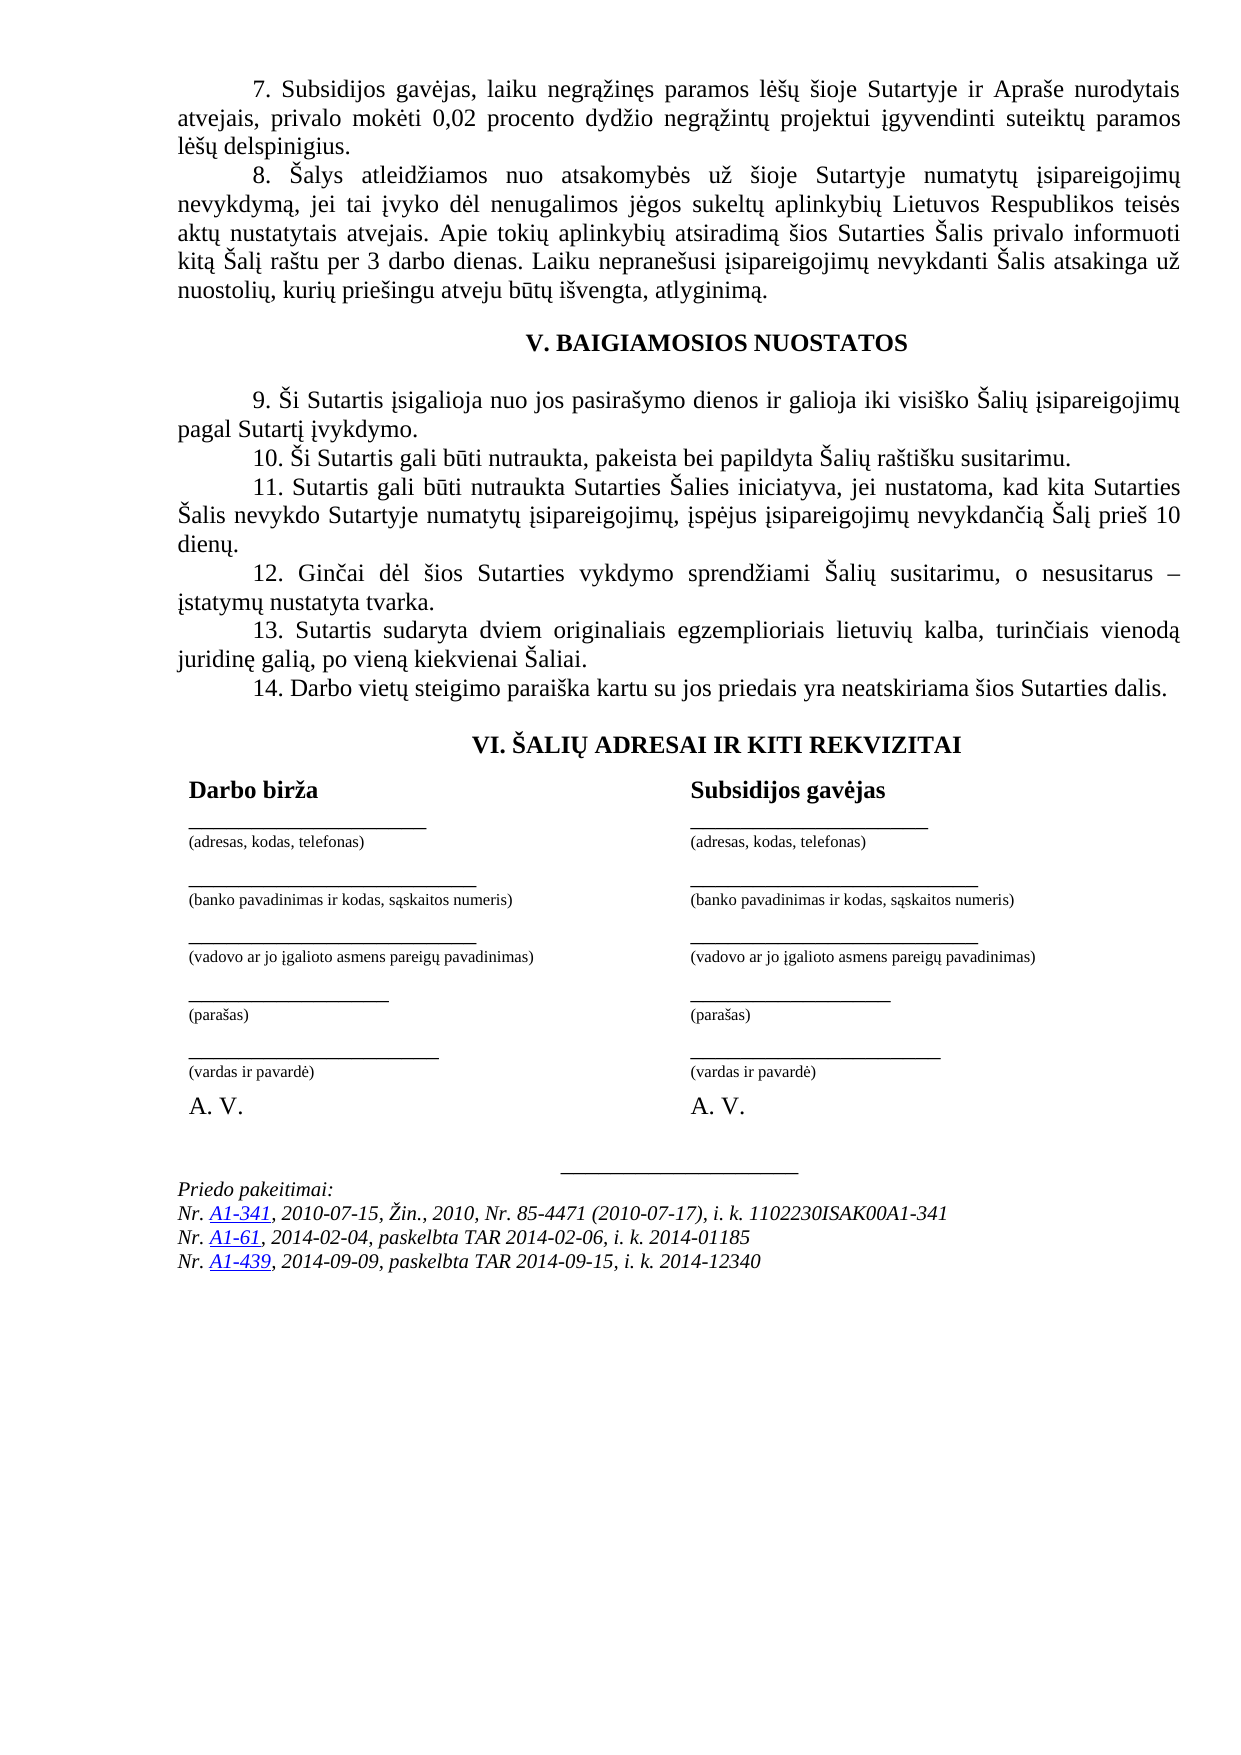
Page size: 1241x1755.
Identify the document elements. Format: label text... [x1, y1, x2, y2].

text V. BAIGIAMOSIOS NUOSTATOS [177, 328, 1181, 357]
text 12. Ginčai dėl šios Sutarties vykdymo sprendžiami Šalių susitarimu, o nesusitarus – įstatymų nustatyta tvarka. [177, 558, 1181, 615]
text 10. Ši Sutartis gali būti nutraukta, pakeista bei papildyta Šalių raštišku susitarimu. [177, 443, 1181, 472]
text ___________________ [177, 1148, 1181, 1177]
text Priedo pakeitimai: [177, 1177, 1181, 1201]
text 8. Šalys atleidžiamos nuo atsakomybės už šioje Sutartyje numatytų įsipareigojimų nevykdymą, jei tai įvyko dėl nenugalimos jėgos sukeltų aplinkybių Lietuvos Respublikos teisės aktų nustatytais atvejais. Apie tokių aplinkybių atsiradimą šios Sutarties Šalis privalo informuoti kitą Šalį raštu per 3 darbo dienas. Laiku nepranešusi įsipareigojimų nevykdanti Šalis atsakinga už nuostolių, kurių priešingu atveju būtų išvengta, atlyginimą. [177, 160, 1181, 304]
text Nr. A1-439, 2014-09-09, paskelbta TAR 2014-09-15, i. k. 2014-12340 [177, 1249, 1181, 1273]
text 11. Sutartis gali būti nutraukta Sutarties Šalies iniciatyva, jei nustatoma, kad kita Sutarties Šalis nevykdo Sutartyje numatytų įsipareigojimų, įspėjus įsipareigojimų nevykdančią Šalį prieš 10 dienų. [177, 472, 1181, 558]
table_header Subsidijos gavėjas ___________________ (adresas, kodas, telefonas) _______________________ (banko pavadinimas ir kodas, sąskaitos numeris) _______________________ (vadovo ar jo įgalioto asmens pareigų pavadinimas) ________________ (parašas) ____________________ (vardas ir pavardė) A. V. [679, 775, 1181, 1120]
text 7. Subsidijos gavėjas, laiku negrąžinęs paramos lėšų šioje Sutartyje ir Apraše nurodytais atvejais, privalo mokėti 0,02 procento dydžio negrąžintų projektui įgyvendinti suteiktų paramos lėšų delspinigius. [177, 74, 1181, 160]
text 13. Sutartis sudaryta dviem originaliais egzemplioriais lietuvių kalba, turinčiais vienodą juridinę galią, po vieną kiekvienai Šaliai. [177, 615, 1181, 673]
text 14. Darbo vietų steigimo paraiška kartu su jos priedais yra neatskiriama šios Sutarties dalis. [177, 673, 1181, 702]
text VI. ŠALIŲ ADRESAI IR KITI REKVIZITAI [177, 730, 1181, 759]
table_header Darbo birža ___________________ (adresas, kodas, telefonas) _______________________ (banko pavadinimas ir kodas, sąskaitos numeris) _______________________ (vadovo ar jo įgalioto asmens pareigų pavadinimas) ________________ (parašas) ____________________ (vardas ir pavardė) A. V. [177, 775, 679, 1120]
text 9. Ši Sutartis įsigalioja nuo jos pasirašymo dienos ir galioja iki visiško Šalių įsipareigojimų pagal Sutartį įvykdymo. [177, 385, 1181, 443]
text Nr. A1-61, 2014-02-04, paskelbta TAR 2014-02-06, i. k. 2014-01185 [177, 1225, 1181, 1249]
text Nr. A1-341, 2010-07-15, Žin., 2010, Nr. 85-4471 (2010-07-17), i. k. 1102230ISAK00A1-341 [177, 1201, 1181, 1225]
